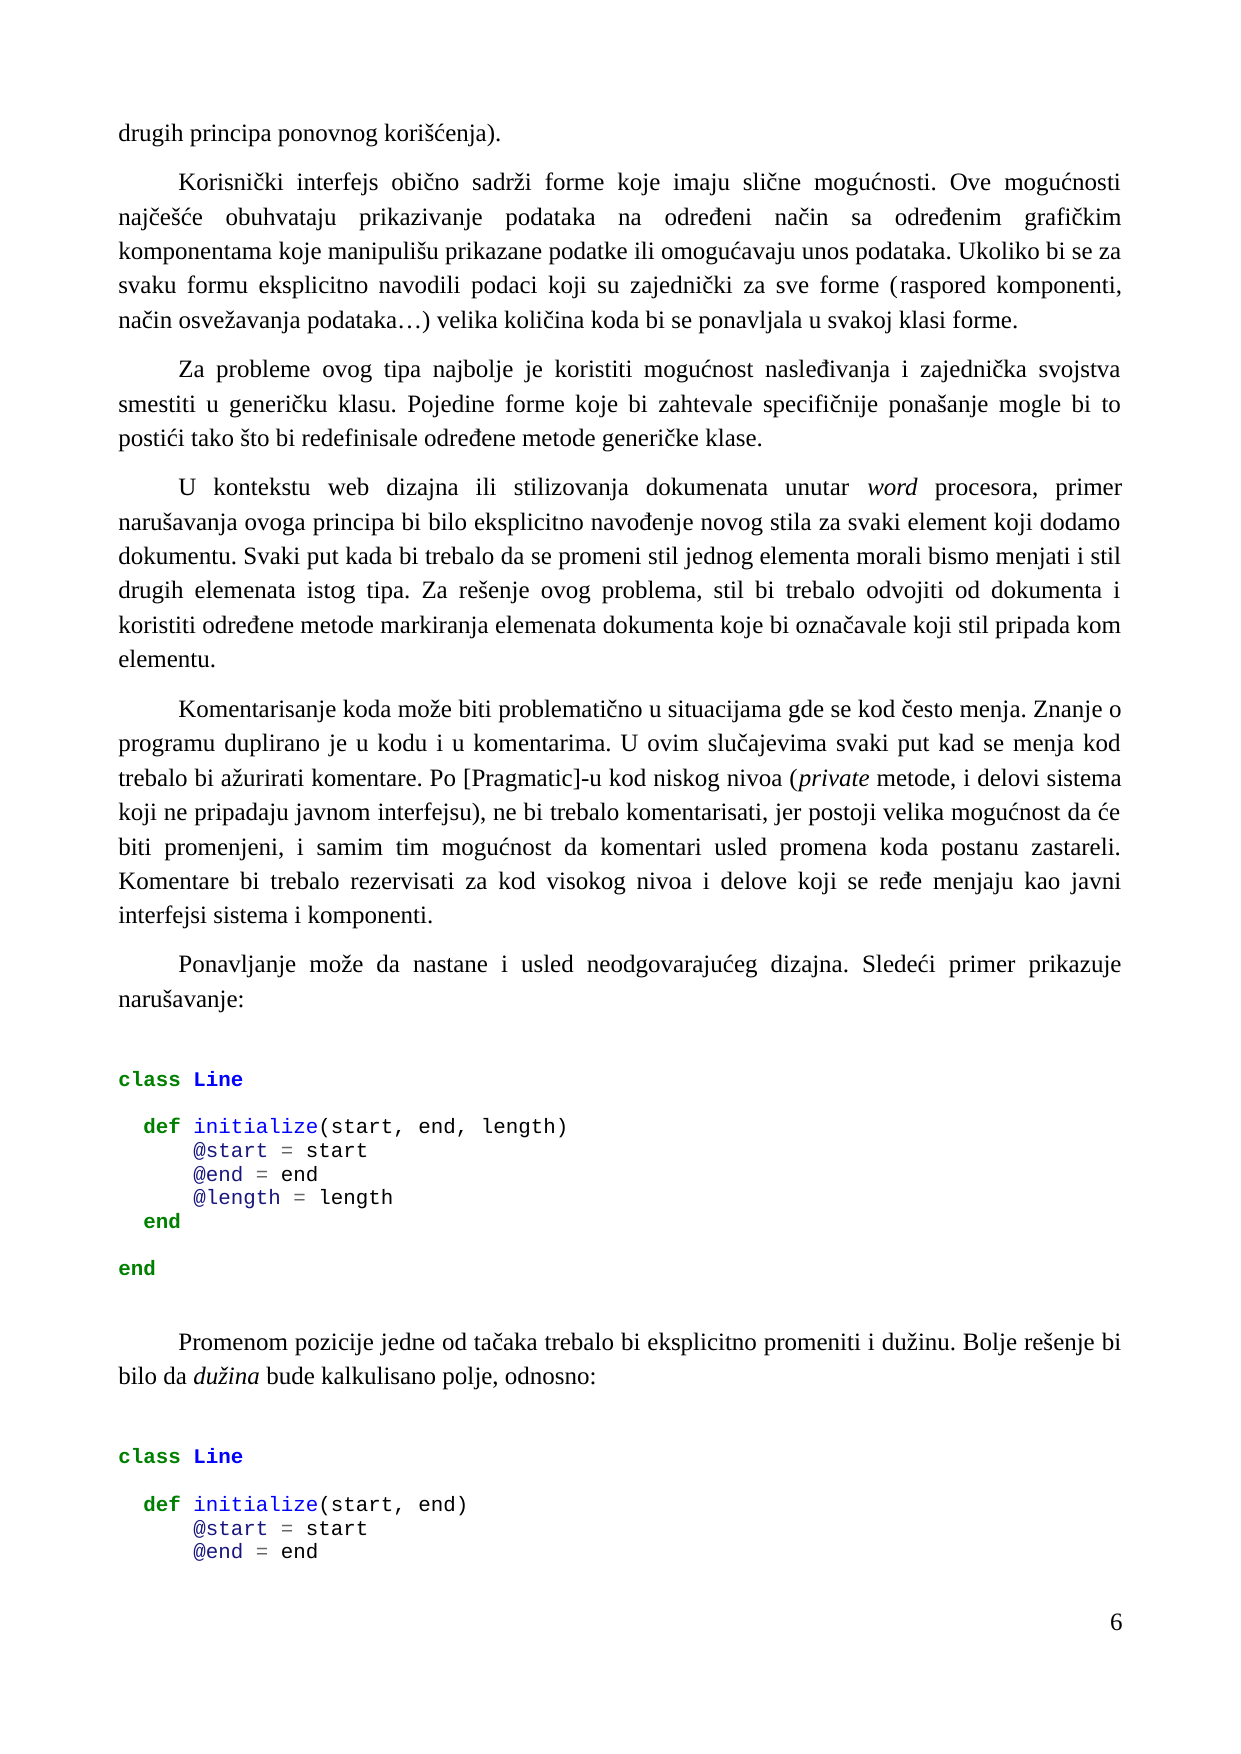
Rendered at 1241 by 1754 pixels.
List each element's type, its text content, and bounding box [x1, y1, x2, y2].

text end [118, 1258, 1122, 1282]
text @length = length [118, 1187, 1122, 1211]
text Za probleme ovog tipa najbolje je koristiti mogućnost nasleđivanja i zajednička svojstva smestiti u generičku klasu. Pojedine forme koje bi zahtevale specifičnije ponašanje mogle bi to postići tako što bi redefinisale određene metode generičke klase. [118, 354, 1122, 452]
text Ponavljanje može da nastane i usled neodgovarajućeg dizajna. Sledeći primer prikazuje narušavanje: [118, 949, 1122, 1013]
text def initialize(start, end) [118, 1494, 1122, 1517]
text class Line [118, 1447, 1122, 1470]
text end [118, 1211, 1122, 1235]
text @end = end [118, 1164, 1122, 1187]
text Promenom pozicije jedne od tačaka trebalo bi eksplicitno promeniti i dužinu. Bolje rešenje bi bilo da dužina bude kalkulisano polje, odnosno: [118, 1327, 1122, 1390]
text U kontekstu web dizajna ili stilizovanja dokumenata unutar word procesora, primer narušavanja ovoga principa bi bilo eksplicitno navođenje novog stila za svaki element koji dodamo dokumentu. Svaki put kada bi trebalo da se promeni stil jednog elementa morali bismo menjati i stil drugih elemenata istog tipa. Za rešenje ovog problema, stil bi trebalo odvojiti od dokumenta i koristiti određene metode markiranja elemenata dokumenta koje bi označavale koji stil pripada kom elementu. [118, 472, 1122, 673]
text class Line [118, 1069, 1122, 1093]
text def initialize(start, end, length) [118, 1116, 1122, 1140]
text Komentarisanje koda može biti problematično u situacijama gde se kod često menja. Znanje o programu duplirano je u kodu i u komentarima. U ovim slučajevima svaki put kad se menja kod trebalo bi ažurirati komentare. Po [Pragmatic]-u kod niskog nivoa (private metode, i delovi sistema koji ne pripadaju javnom interfejsu), ne bi trebalo komentarisati, jer postoji velika mogućnost da će biti promenjeni, i samim tim mogućnost da komentari usled promena koda postanu zastareli. Komentare bi trebalo rezervisati za kod visokog nivoa i delove koji se ređe menjaju kao javni interfejsi sistema i komponenti. [118, 694, 1122, 929]
text @start = start [118, 1517, 1122, 1541]
text Korisnički interfejs obično sadrži forme koje imaju slične mogućnosti. Ove mogućnosti najčešće obuhvataju prikazivanje podataka na određeni način sa određenim grafičkim komponentama koje manipulišu prikazane podatke ili omogućavaju unos podataka. Ukoliko bi se za svaku formu eksplicitno navodili podaci koji su zajednički za sve forme (raspored komponenti, način osvežavanja podataka…) velika količina koda bi se ponavljala u svakoj klasi forme. [118, 167, 1122, 334]
text @start = start [118, 1140, 1122, 1164]
text drugih principa ponovnog korišćenja). [118, 118, 1122, 147]
text @end = end [118, 1541, 1122, 1565]
